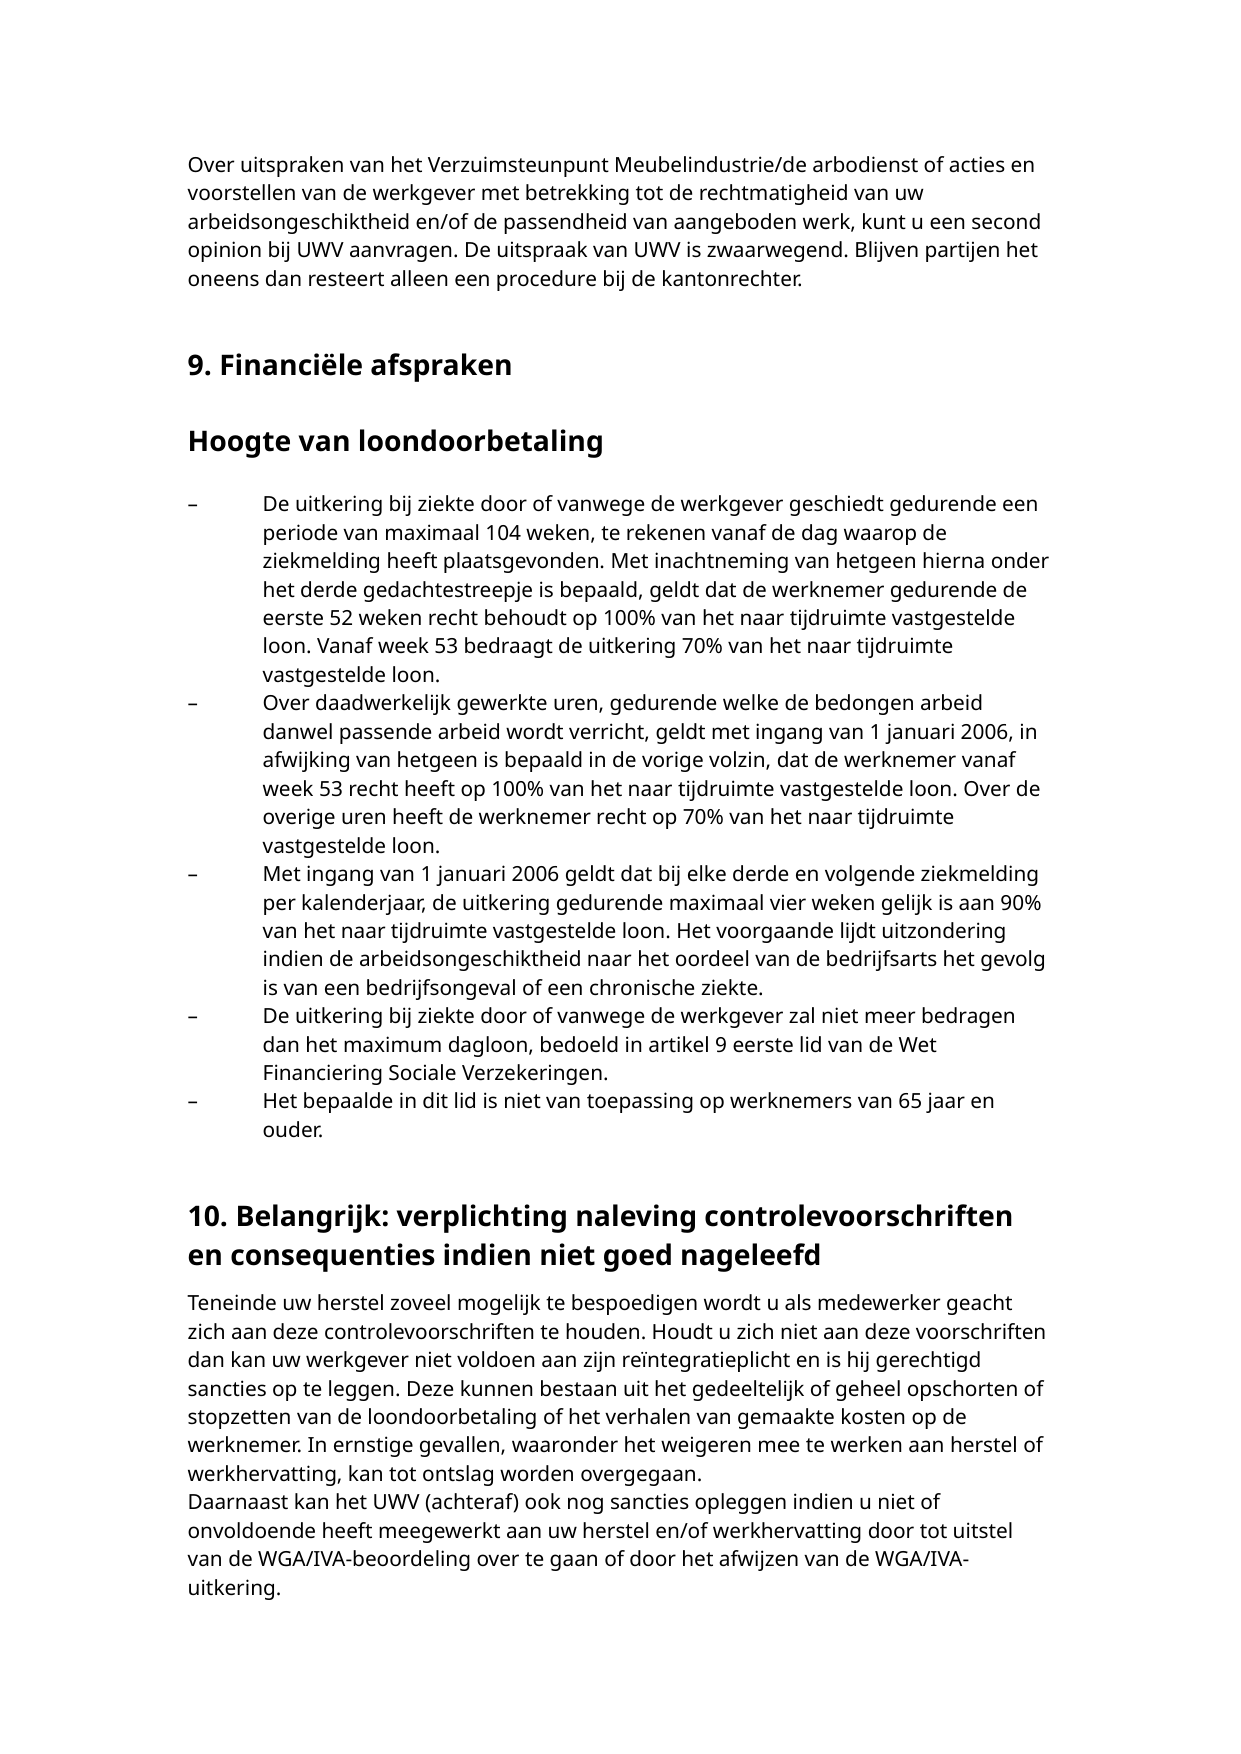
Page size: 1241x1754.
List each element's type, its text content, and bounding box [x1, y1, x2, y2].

subtitle 9. Financiële afspraken [187, 345, 1053, 383]
text Teneinde uw herstel zoveel mogelijk te bespoedigen wordt u als medewerker geacht zich aan deze controlevoorschriften te houden. Houdt u zich niet aan deze voorschriften dan kan uw werkgever niet voldoen aan zijn reïntegratieplicht en is hij gerechtigd sancties op te leggen. Deze kunnen bestaan uit het gedeeltelijk of geheel opschorten of stopzetten van de loondoorbetaling of het verhalen van gemaakte kosten op de werknemer. In ernstige gevallen, waaronder het weigeren mee te werken aan herstel of werkhervatting, kan tot ontslag worden overgegaan. [187, 1288, 1053, 1487]
subtitle Hoogte van loondoorbetaling [187, 421, 1053, 459]
text Over uitspraken van het Verzuimsteunpunt Meubelindustrie/de arbodienst of acties en voorstellen van de werkgever met betrekking tot de rechtmatigheid van uw arbeidsongeschiktheid en/of de passendheid van aangeboden werk, kunt u een second opinion bij UWV aanvragen. De uitspraak van UWV is zwaarwegend. Blijven partijen het oneens dan resteert alleen een procedure bij de kantonrechter. [187, 150, 1053, 292]
list Met ingang van 1 januari 2006 geldt dat bij elke derde en volgende ziekmelding per kalenderjaar, de uitkering gedurende maximaal vier weken gelijk is aan 90% van het naar tijdruimte vastgestelde loon. Het voorgaande lijdt uitzondering indien de arbeidsongeschiktheid naar het oordeel van de bedrijfsarts het gevolg is van een bedrijfsongeval of een chronische ziekte. [187, 859, 1053, 1001]
list De uitkering bij ziekte door of vanwege de werkgever geschiedt gedurende een periode van maximaal 104 weken, te rekenen vanaf de dag waarop de ziekmelding heeft plaatsgevonden. Met inachtneming van hetgeen hierna onder het derde gedachtestreepje is bepaald, geldt dat de werknemer gedurende de eerste 52 weken recht behoudt op 100% van het naar tijdruimte vastgestelde loon. Vanaf week 53 bedraagt de uitkering 70% van het naar tijdruimte vastgestelde loon. [187, 489, 1053, 688]
text Daarnaast kan het UWV (achteraf) ook nog sancties opleggen indien u niet of onvoldoende heeft meegewerkt aan uw herstel en/of werkhervatting door tot uitstel van de WGA/IVA-beoordeling over te gaan of door het afwijzen van de WGA/IVA-uitkering. [187, 1487, 1053, 1601]
list De uitkering bij ziekte door of vanwege de werkgever zal niet meer bedragen dan het maximum dagloon, bedoeld in artikel 9 eerste lid van de Wet Financiering Sociale Verzekeringen. [187, 1001, 1053, 1087]
subtitle 10. Belangrijk: verplichting naleving controlevoorschriften en consequenties indien niet goed nageleefd [187, 1196, 1053, 1273]
list Het bepaalde in dit lid is niet van toepassing op werknemers van 65 jaar en ouder. [187, 1087, 1053, 1143]
list Over daadwerkelijk gewerkte uren, gedurende welke de bedongen arbeid danwel passende arbeid wordt verricht, geldt met ingang van 1 januari 2006, in afwijking van hetgeen is bepaald in de vorige volzin, dat de werknemer vanaf week 53 recht heeft op 100% van het naar tijdruimte vastgestelde loon. Over de overige uren heeft de werknemer recht op 70% van het naar tijdruimte vastgestelde loon. [187, 688, 1053, 859]
